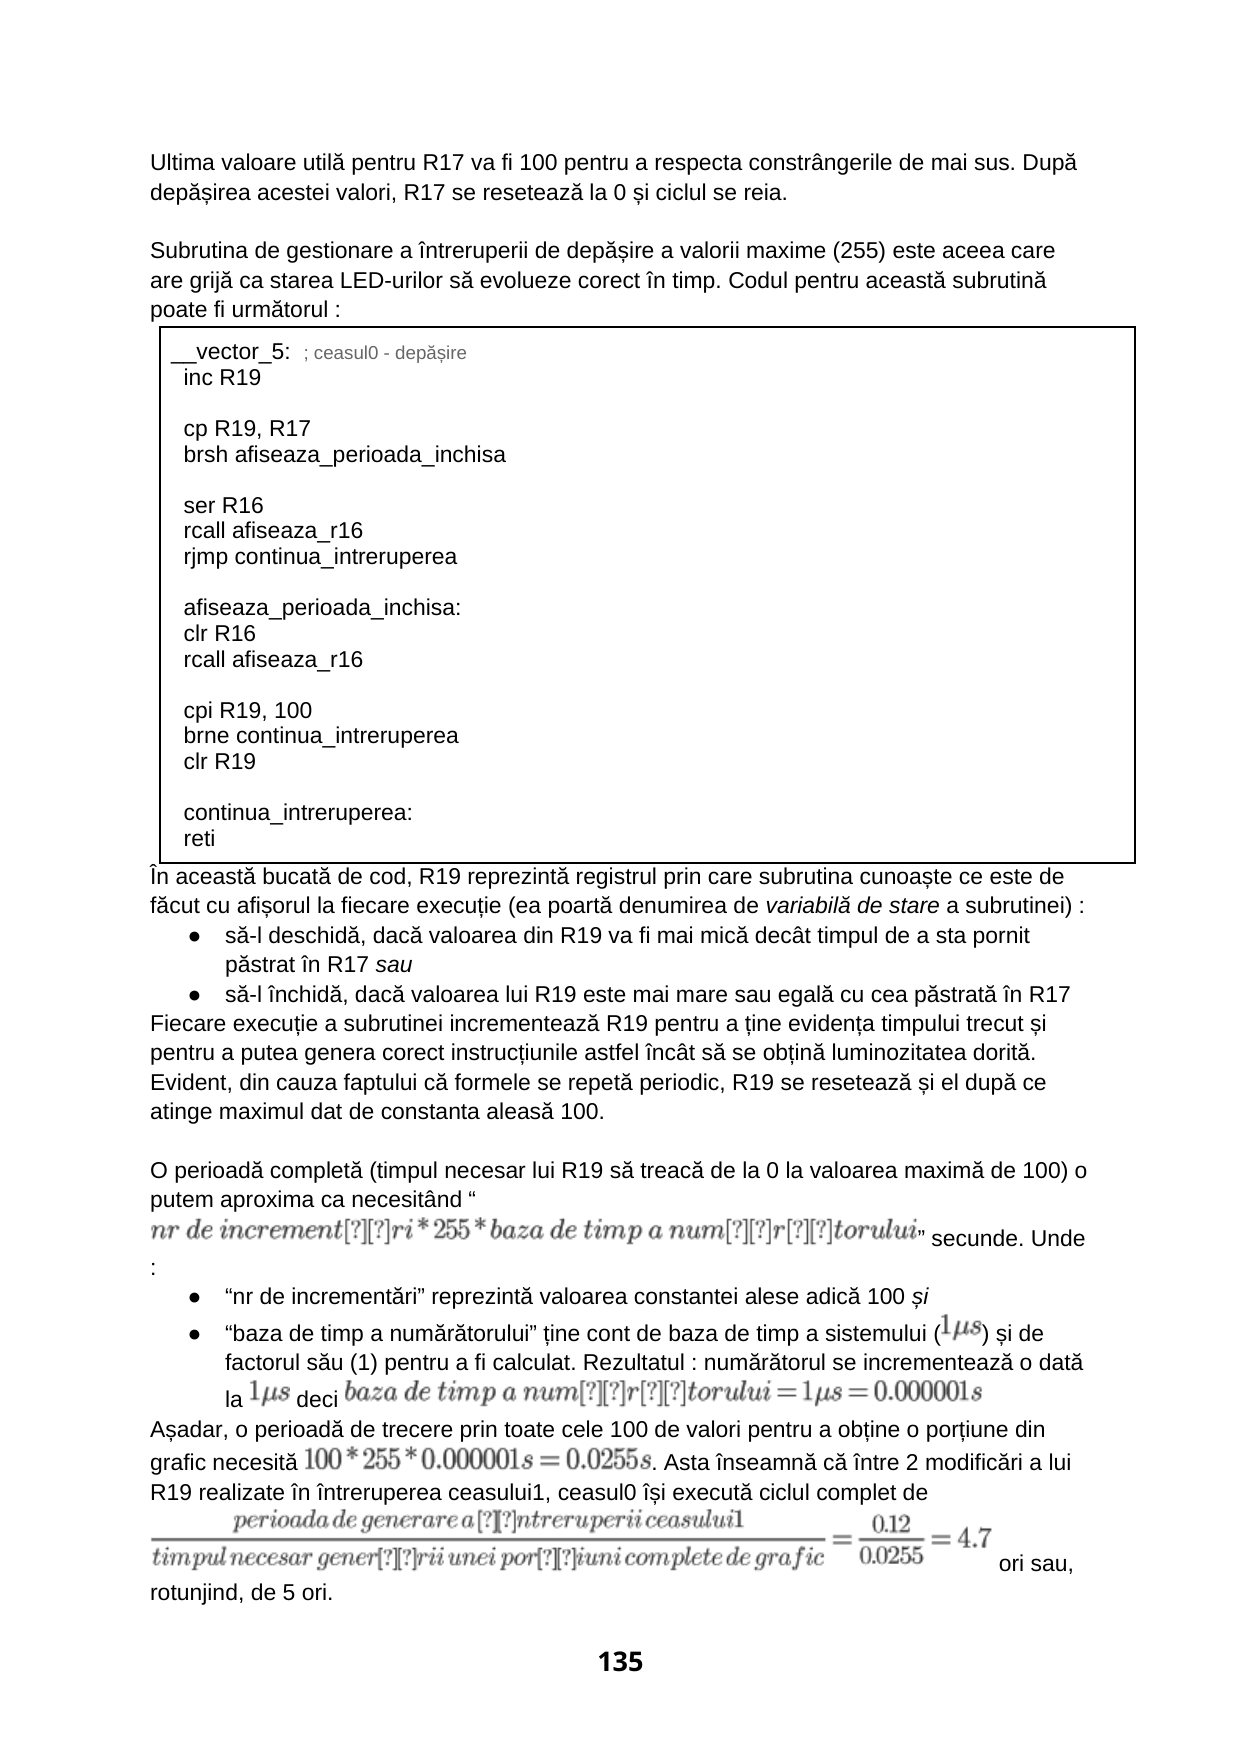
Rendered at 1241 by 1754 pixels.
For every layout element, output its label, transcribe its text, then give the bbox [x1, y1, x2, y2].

list să-l închidă, dacă valoarea lui R19 este mai mare sau egală cu cea păstrată în R17 [187, 981, 1091, 1007]
text Așadar, o perioadă de trecere prin toate cele 100 de valori pentru a obține o porțiune din grafic necesită . Asta înseamnă că între 2 modificări a lui R19 realizate în întreruperea ceasului1, ceasul0 își execută ciclul complet de ori sau, rotunjind, de 5 ori. [150, 1416, 1091, 1605]
text O perioadă completă (timpul necesar lui R19 să treacă de la 0 la valoarea maximă de 100) o putem aproxima ca necesitând “” secunde. Unde : [150, 1157, 1091, 1280]
picture [344, 1379, 983, 1408]
text În această bucată de cod, R19 reprezintă registrul prin care subrutina cunoaște ce este de făcut cu afișorul la fiecare execuție (ea poartă denumirea de variabilă de stare a subrutinei) : [150, 864, 1091, 919]
picture [150, 1216, 918, 1246]
text Subrutina de gestionare a întreruperii de depășire a valorii maxime (255) este aceea care are grijă ca starea LED-urilor să evolueze corect în timp. Codul pentru această subrutină poate fi următorul : [150, 238, 1091, 322]
list “nr de incrementări” reprezintă valoarea constantei alese adică 100 și [187, 1284, 1091, 1309]
picture [941, 1313, 982, 1342]
text Evident, din cauza faptului că formele se repetă periodic, R19 se resetează și el după ce atinge maximul dat de constanta aleasă 100. [150, 1069, 1091, 1124]
text Ultima valoare utilă pentru R17 va fi 100 pentru a respecta constrângerile de mai sus. După depășirea acestei valori, R17 se resetează la 0 și ciclul se reia. [150, 150, 1091, 205]
table_header __vector_5: ; ceasul0 - depășire inc R19 cp R19, R17 brsh afiseaza_perioada_inchisa ser R16 rcall afiseaza_r16 rjmp continua_intreruperea afiseaza_perioada_inchisa: clr R16 rcall afiseaza_r16 cpi R19, 100 brne continua_intreruperea clr R19 continua_intreruperea: reti [161, 328, 1134, 862]
list să-l deschidă, dacă valoarea din R19 va fi mai mică decât timpul de a sta pornit păstrat în R17 sau [187, 922, 1091, 977]
picture [249, 1379, 290, 1408]
picture [150, 1508, 993, 1572]
text Fiecare execuție a subrutinei incrementează R19 pentru a ține evidența timpului trecut și pentru a putea genera corect instrucțiunile astfel încât să se obțină luminozitatea dorită. [150, 1011, 1091, 1066]
picture [304, 1445, 652, 1471]
list “baza de timp a numărătorului” ține cont de baza de timp a sistemului () și de factorul său (1) pentru a fi calculat. Rezultatul : numărătorul se incrementează o dată la deci [187, 1313, 1091, 1412]
